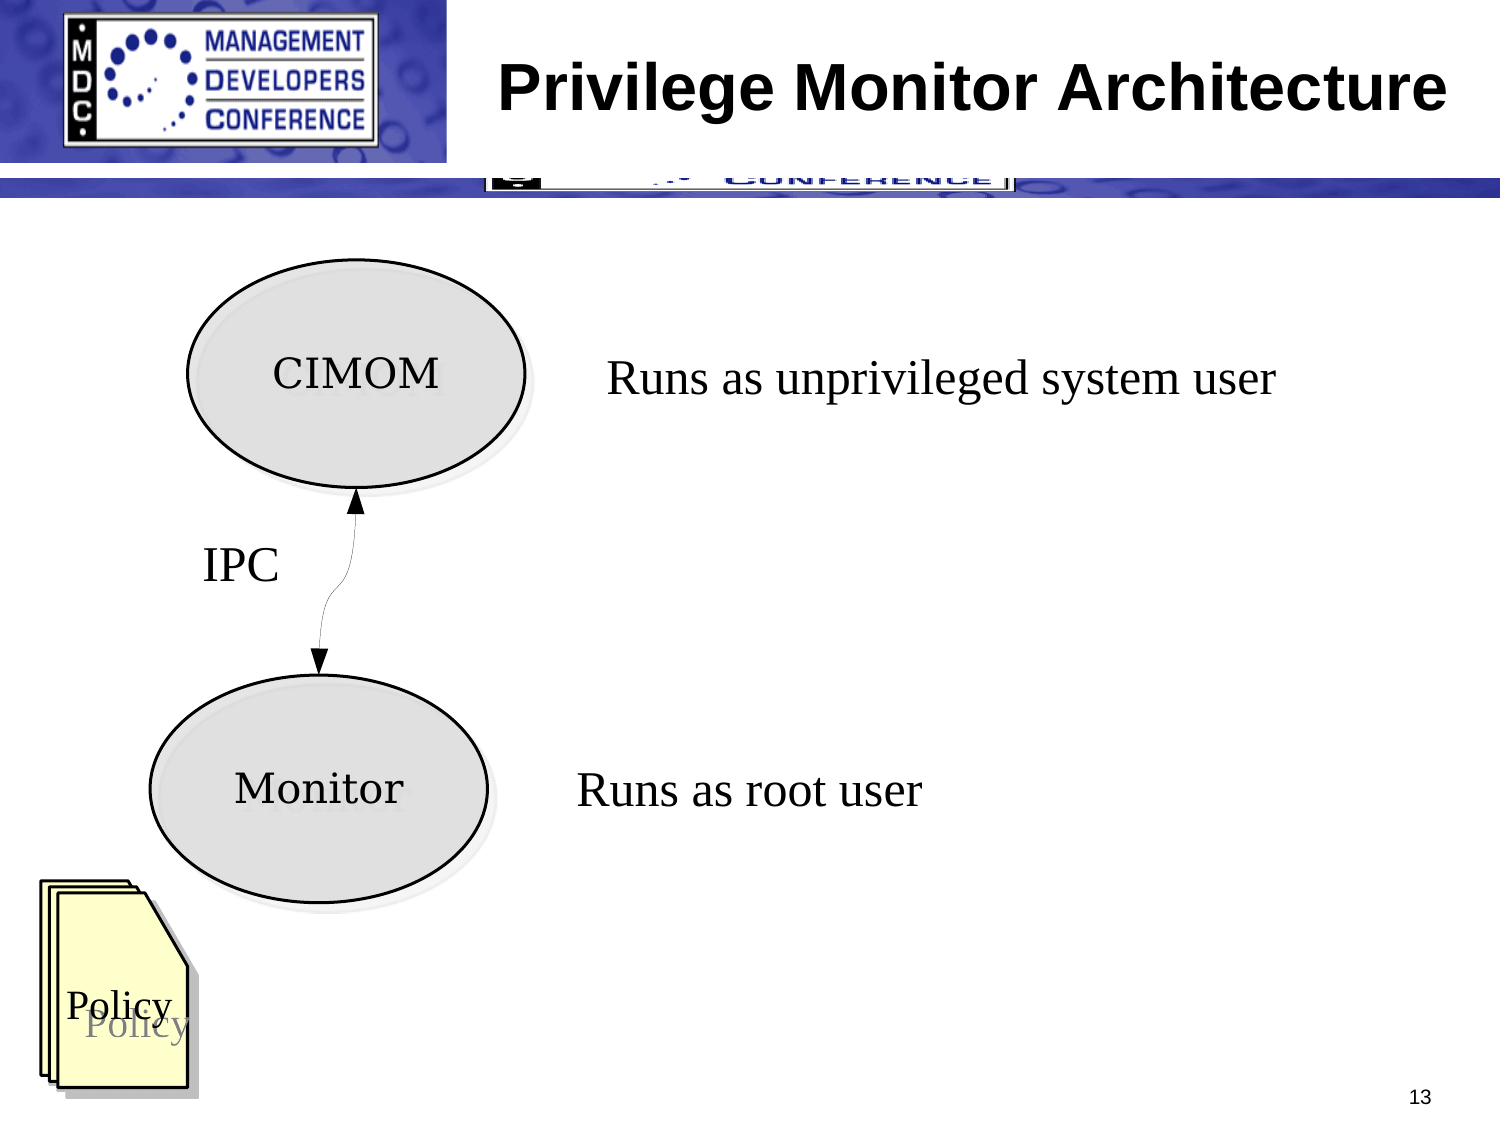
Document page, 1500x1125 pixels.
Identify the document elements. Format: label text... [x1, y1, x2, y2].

text_box Policy [51, 975, 188, 1079]
text_box [40, 880, 188, 1088]
text_box Runs as root user [561, 754, 938, 826]
text_box CIMOM [187, 259, 525, 488]
text_box IPC [187, 529, 295, 601]
picture [0, 178, 1500, 198]
text_box Monitor [150, 675, 488, 903]
picture [0, 0, 447, 163]
text_box Runs as unprivileged system user [591, 342, 1292, 413]
title Privilege Monitor Architecture [447, 0, 1500, 176]
